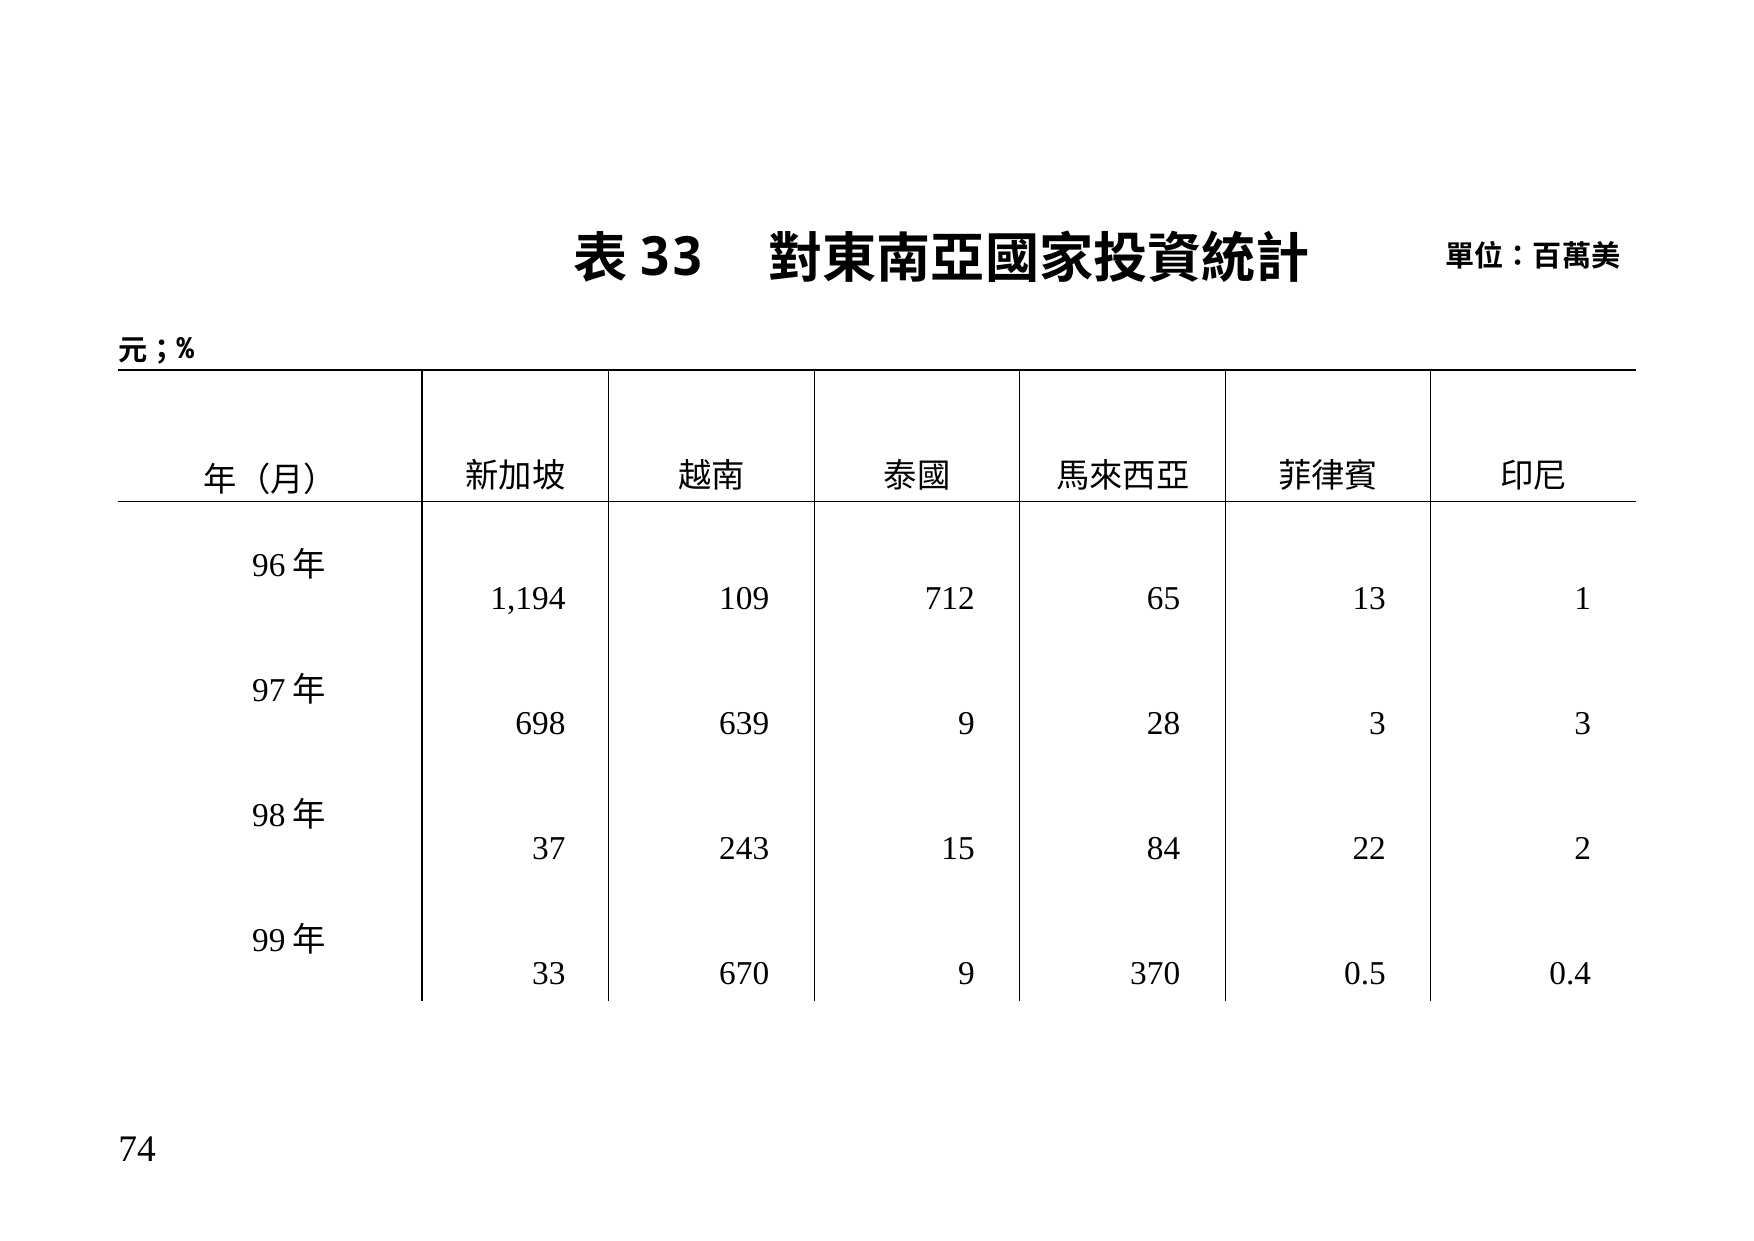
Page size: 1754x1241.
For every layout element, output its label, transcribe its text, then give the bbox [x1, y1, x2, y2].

table_cell 2 [1431, 751, 1636, 876]
table_cell 37 [423, 751, 608, 876]
table_cell 84 [1020, 751, 1225, 876]
table_cell 370 [1020, 876, 1225, 1001]
table_cell 9 [815, 626, 1019, 751]
table_header 馬來西亞 [1020, 371, 1225, 501]
table_cell 109 [609, 502, 814, 626]
table_cell 96年 [118, 502, 421, 626]
table_header 越南 [609, 371, 814, 501]
table_header 印尼 [1431, 371, 1636, 501]
table_cell 22 [1226, 751, 1430, 876]
table_header 年（月） [118, 371, 421, 501]
table_cell 712 [815, 502, 1019, 626]
table_cell 99年 [118, 876, 421, 1001]
table_header 菲律賓 [1226, 371, 1430, 501]
table_header 泰國 [815, 371, 1019, 501]
table_header 新加坡 [423, 371, 608, 501]
table_cell 98年 [118, 751, 421, 876]
table_cell 65 [1020, 502, 1225, 626]
table_cell 97年 [118, 626, 421, 751]
table_cell 3 [1226, 626, 1430, 751]
table_cell 0.4 [1431, 876, 1636, 1001]
table_cell 0.5 [1226, 876, 1430, 1001]
table_cell 1,194 [423, 502, 608, 626]
table_cell 33 [423, 876, 608, 1001]
table_cell 1 [1431, 502, 1636, 626]
subtitle 表33 對東南亞國家投資統計 單位：百萬美元；% [118, 181, 1636, 368]
table_cell 15 [815, 751, 1019, 876]
table_cell 243 [609, 751, 814, 876]
table_cell 9 [815, 876, 1019, 1001]
table_cell 3 [1431, 626, 1636, 751]
table_cell 670 [609, 876, 814, 1001]
table_cell 639 [609, 626, 814, 751]
table_cell 28 [1020, 626, 1225, 751]
table_cell 698 [423, 626, 608, 751]
table_cell 13 [1226, 502, 1430, 626]
